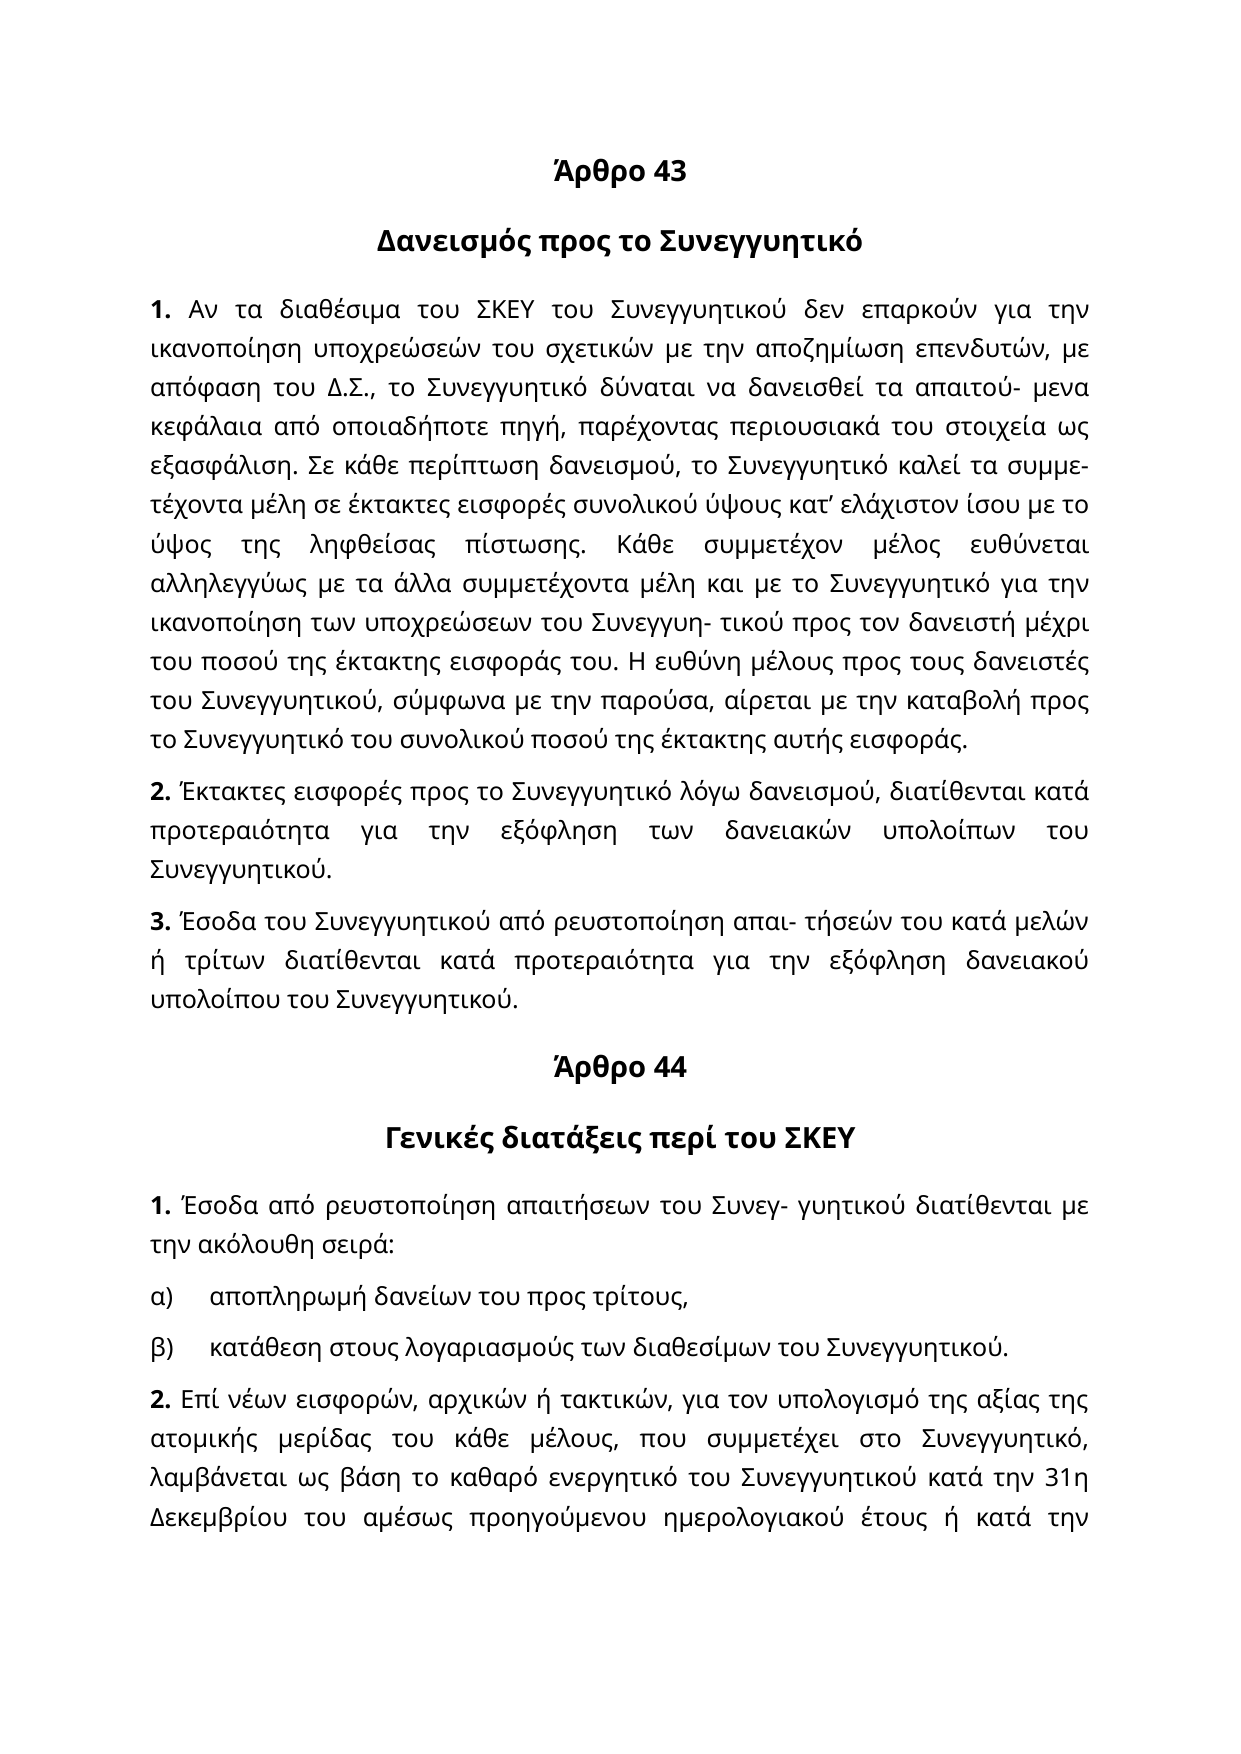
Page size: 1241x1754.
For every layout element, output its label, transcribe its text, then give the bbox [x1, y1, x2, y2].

subtitle Δανεισμός προς το Συνεγγυητικό [150, 221, 1090, 260]
list β) κατάθεση στους λογαριασμούς των διαθεσίμων του Συνεγγυητικού. [150, 1330, 1090, 1364]
subtitle Άρθρο 44 [150, 1046, 1090, 1086]
text 1. Έσοδα από ρευστοποίηση απαιτήσεων του Συνεγ- γυητικού διατίθενται με την ακόλουθη σειρά: [150, 1187, 1090, 1261]
subtitle Άρθρο 43 [150, 150, 1090, 190]
text 1. Αν τα διαθέσιμα του ΣΚΕΥ του Συνεγγυητικού δεν επαρκούν για την ικανοποίηση υποχρεώσεών του σχετικών με την αποζημίωση επενδυτών, με απόφαση του Δ.Σ., το Συνεγγυητικό δύναται να δανεισθεί τα απαιτού- μενα κεφάλαια από οποιαδήποτε πηγή, παρέχοντας περιουσιακά του στοιχεία ως εξασφάλιση. Σε κάθε περίπτωση δανεισμού, το Συνεγγυητικό καλεί τα συμμε- τέχοντα μέλη σε έκτακτες εισφορές συνολικού ύψους κατ’ ελάχιστον ίσου με το ύψος της ληφθείσας πίστωσης. Κάθε συμμετέχον μέλος ευθύνεται αλληλεγγύως με τα άλλα συμμετέχοντα μέλη και με το Συνεγγυητικό για την ικανοποίηση των υποχρεώσεων του Συνεγγυη- τικού προς τον δανειστή μέχρι του ποσού της έκτακτης εισφοράς του. Η ευθύνη μέλους προς τους δανειστές του Συνεγγυητικού, σύμφωνα με την παρούσα, αίρεται με την καταβολή προς το Συνεγγυητικό του συνολικού ποσού της έκτακτης αυτής εισφοράς. [150, 291, 1090, 756]
text 3. Έσοδα του Συνεγγυητικού από ρευστοποίηση απαι- τήσεών του κατά μελών ή τρίτων διατίθενται κατά προτεραιότητα για την εξόφληση δανειακού υπολοίπου του Συνεγγυητικού. [150, 904, 1090, 1016]
text 2. Έκτακτες εισφορές προς το Συνεγγυητικό λόγω δανεισμού, διατίθενται κατά προτεραιότητα για την εξόφληση των δανειακών υπολοίπων του Συνεγγυητικού. [150, 774, 1090, 886]
list α) αποπληρωμή δανείων του προς τρίτους, [150, 1278, 1090, 1312]
subtitle Γενικές διατάξεις περί του ΣΚΕΥ [150, 1117, 1090, 1157]
text 2. Επί νέων εισφορών, αρχικών ή τακτικών, για τον υπολογισμό της αξίας της ατομικής μερίδας του κάθε μέλους, που συμμετέχει στο Συνεγγυητικό, λαμβάνεται ως βάση το καθαρό ενεργητικό του Συνεγγυητικού κατά την 31η Δεκεμβρίου του αμέσως προηγούμενου ημερολογιακού έτους ή κατά την [150, 1382, 1090, 1533]
